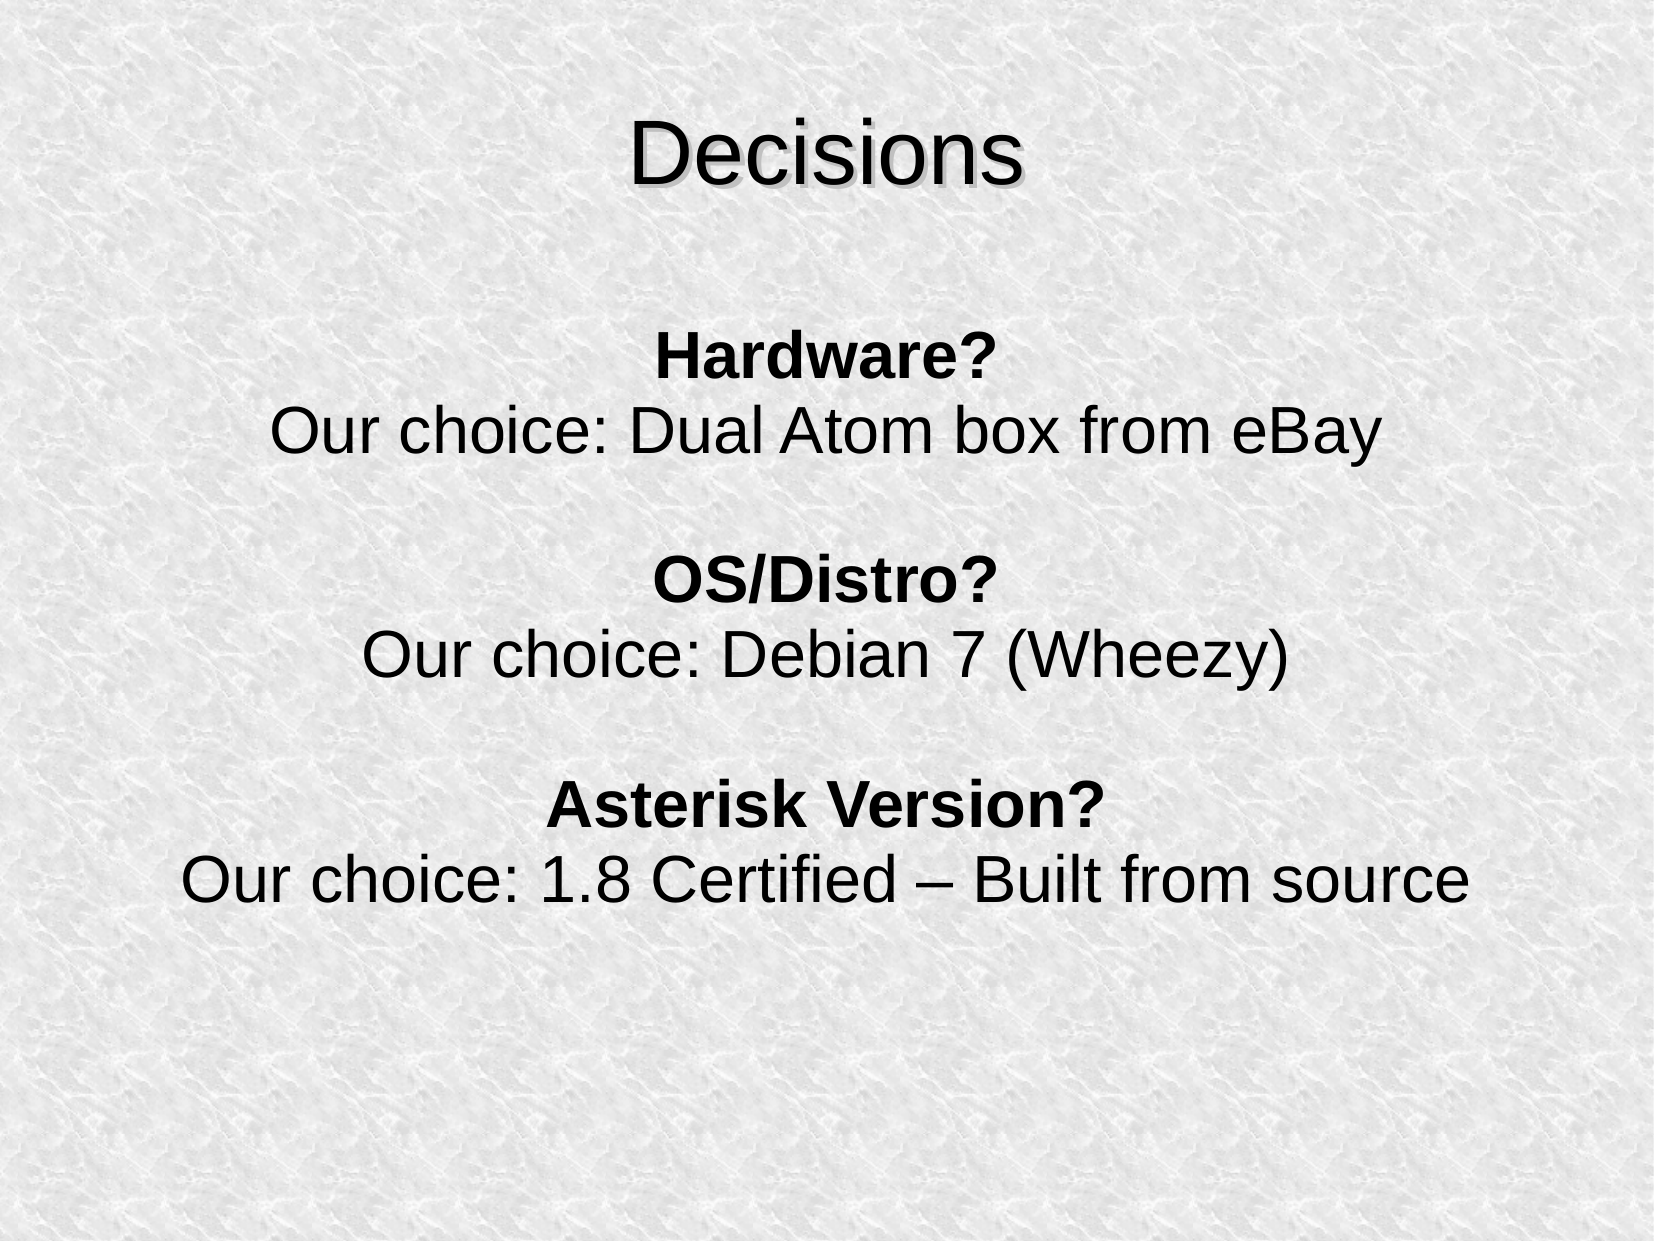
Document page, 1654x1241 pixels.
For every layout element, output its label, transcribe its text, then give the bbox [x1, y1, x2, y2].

picture [0, 0, 1654, 1241]
subtitle Hardware? Our choice: Dual Atom box from eBay OS/Distro? Our choice: Debian 7 (Wheezy) Asterisk Version? Our choice: 1.8 Certified – Built from source [82, 290, 1571, 1010]
title Decisions [82, 49, 1571, 257]
